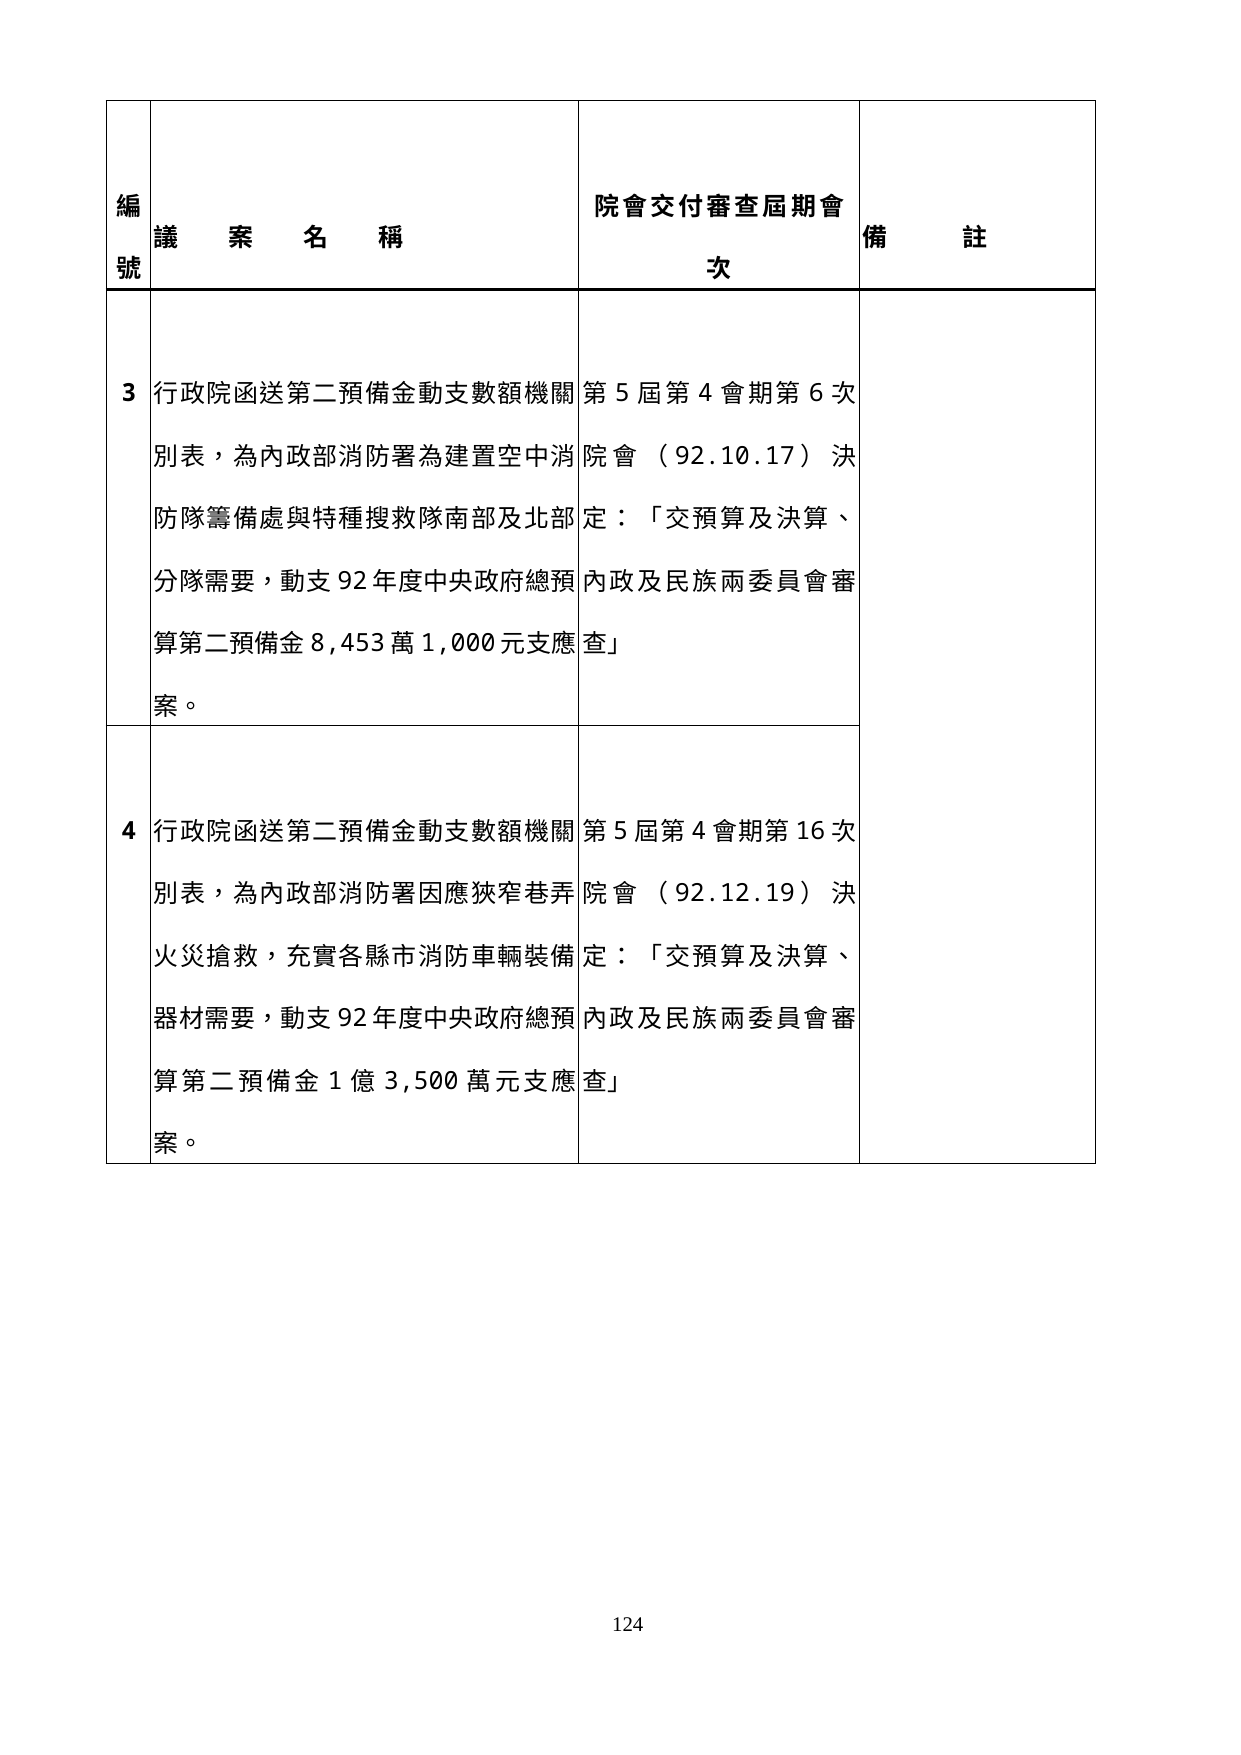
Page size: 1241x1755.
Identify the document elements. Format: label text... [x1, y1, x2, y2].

table_header 院會交付審查屆期會 次 [579, 101, 859, 288]
table_cell [860, 291, 1095, 1163]
table_header 編號 [107, 101, 150, 288]
table_header 備 註 [860, 101, 1095, 288]
table_cell 第5屆第4會期第16次院會（92.12.19）決定：「交預算及決算、內政及民族兩委員會審查」 [579, 726, 859, 1163]
table_cell 行政院函送第二預備金動支數額機關別表，為內政部消防署因應狹窄巷弄火災搶救，充實各縣市消防車輛裝備器材需要，動支92年度中央政府總預算第二預備金1億3,500萬元支應案。 [151, 726, 578, 1163]
table_cell 第5屆第4會期第6次院會（92.10.17）決定：「交預算及決算、內政及民族兩委員會審查」 [579, 291, 859, 725]
table_cell [107, 291, 150, 725]
table_cell 行政院函送第二預備金動支數額機關別表，為內政部消防署為建置空中消防隊籌備處與特種搜救隊南部及北部分隊需要，動支92年度中央政府總預算第二預備金8,453萬1,000元支應案。 [151, 291, 578, 725]
table_cell [107, 726, 150, 1163]
table_header 議 案 名 稱 [151, 101, 578, 288]
